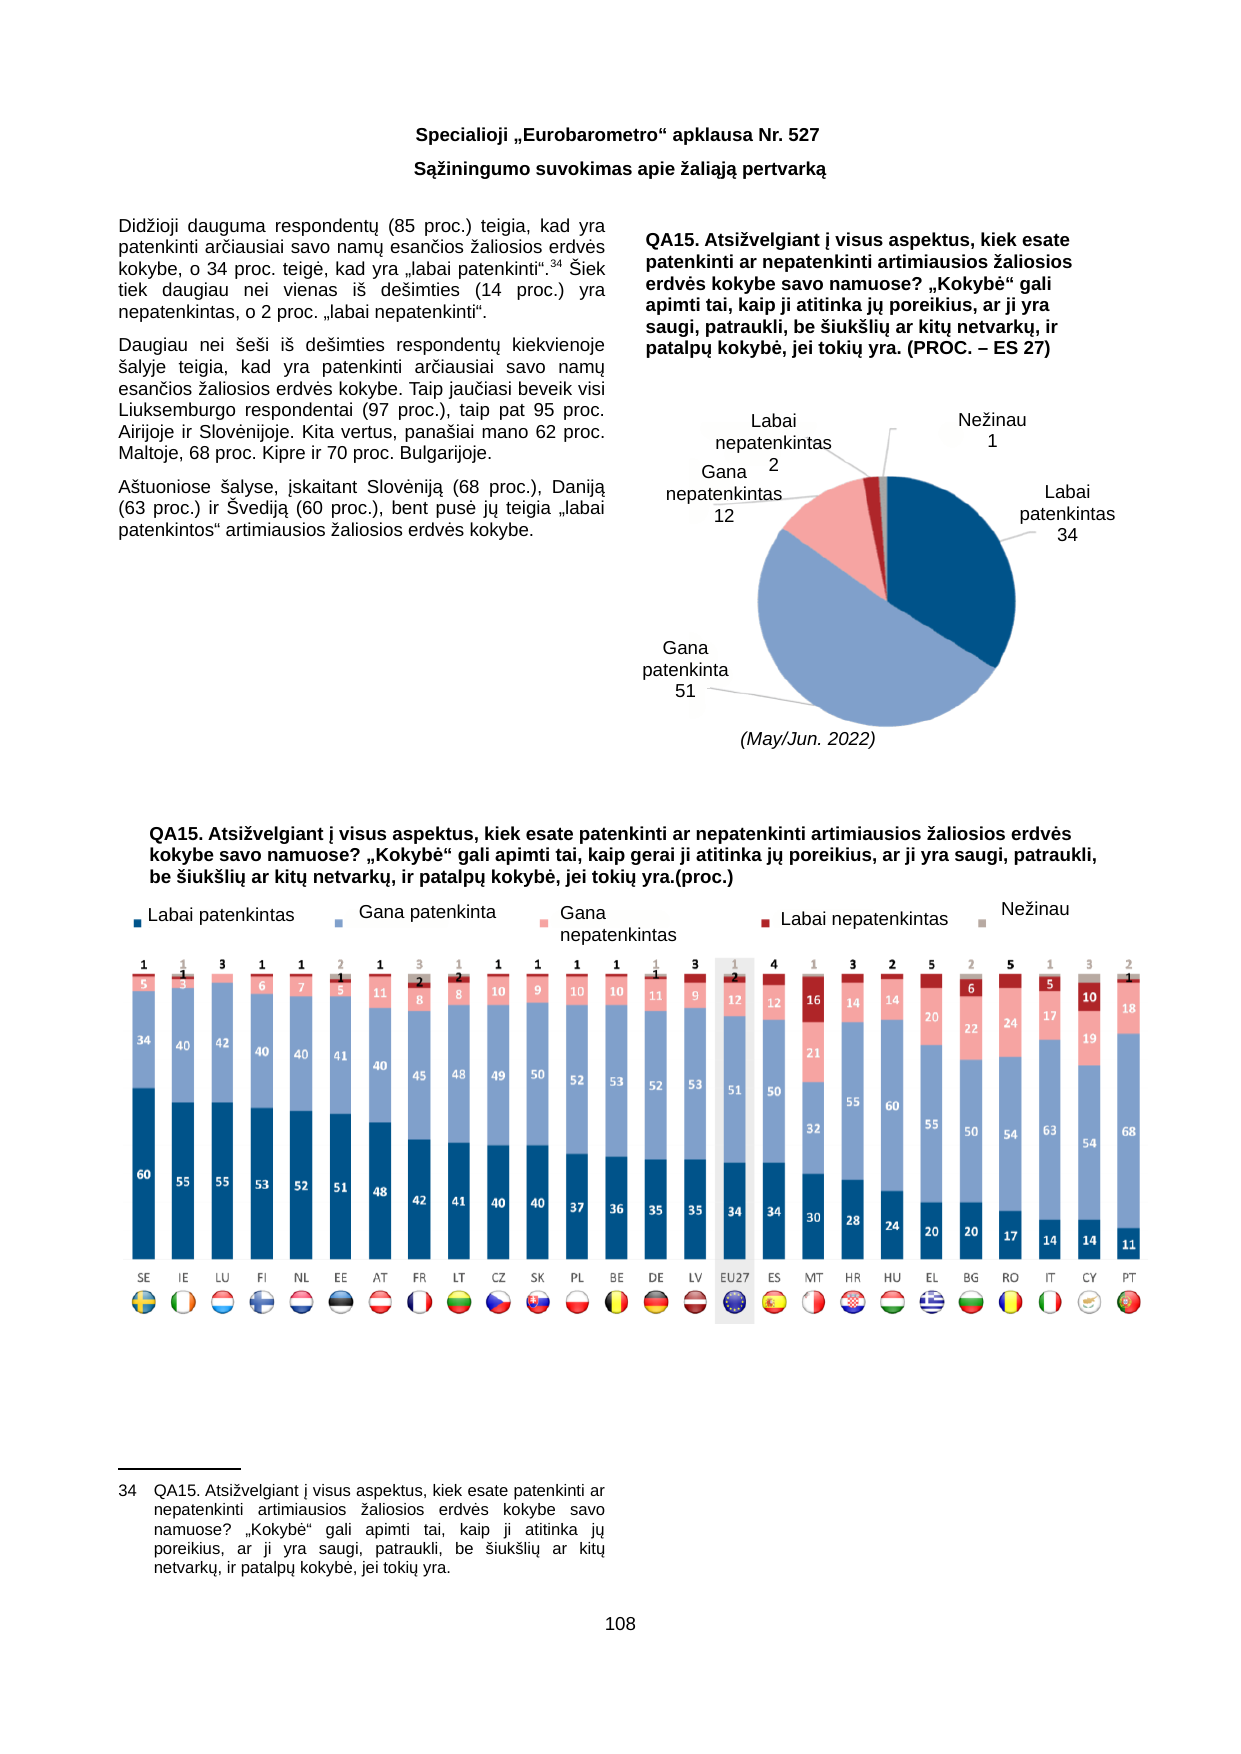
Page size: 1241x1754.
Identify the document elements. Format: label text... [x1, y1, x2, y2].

text Daugiau nei šeši iš dešimties respondentų kiekvienoje šalyje teigia, kad yra patenkinti arčiausiai savo namų esančios žaliosios erdvės kokybe. Taip jaučiasi beveik visi Liuksemburgo respondentai (97 proc.), taip pat 95 proc. Airijoje ir Slovėnijoje. Kita vertus, panašiai mano 62 proc. Maltoje, 68 proc. Kipre ir 70 proc. Bulgarijoje. [118, 334, 605, 463]
text QA15. Atsižvelgiant į visus aspektus, kiek esate patenkinti ar nepatenkinti artimiausios žaliosios erdvės kokybe savo namuose? „Kokybė“ gali apimti tai, kaip ji atitinka jų poreikius, ar ji yra saugi, patraukli, be šiukšlių ar kitų netvarkų, ir patalpų kokybė, jei tokių yra. [118, 1481, 605, 1577]
picture [689, 422, 1045, 734]
picture [123, 942, 1149, 1324]
picture [128, 909, 990, 928]
text Didžioji dauguma respondentų (85 proc.) teigia, kad yra patenkinti arčiausiai savo namų esančios žaliosios erdvės kokybe, o 34 proc. teigė, kad yra „labai patenkinti“. Šiek tiek daugiau nei vienas iš dešimties (14 proc.) yra nepatenkintas, o 2 proc. „labai nepatenkinti“. [118, 214, 605, 322]
text Aštuoniose šalyse, įskaitant Slovėniją (68 proc.), Daniją (63 proc.) ir Švediją (60 proc.), bent pusė jų teigia „labai patenkintos“ artimiausios žaliosios erdvės kokybe. [118, 475, 605, 540]
